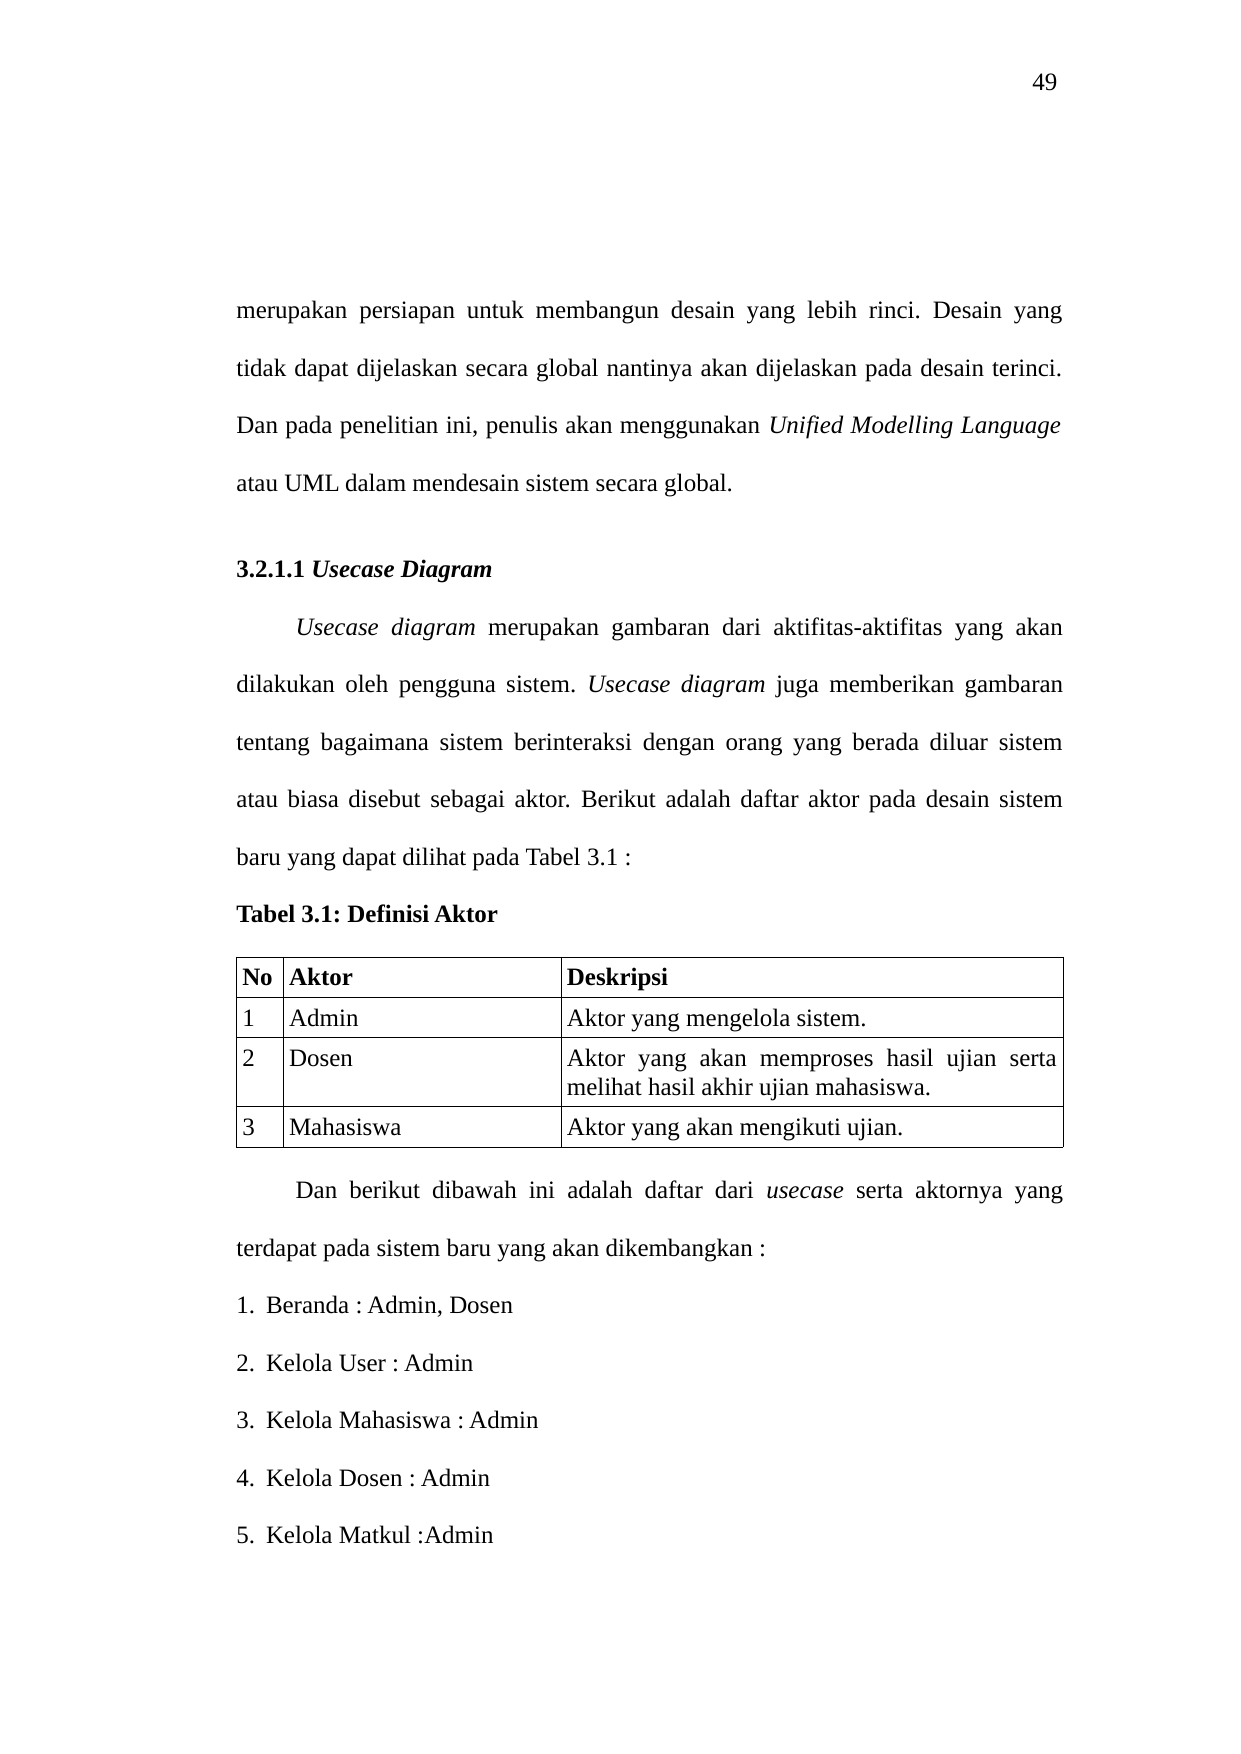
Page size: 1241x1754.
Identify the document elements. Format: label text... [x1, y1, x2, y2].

table_cell 1 [237, 998, 283, 1037]
table_cell Dosen [284, 1038, 561, 1106]
table_cell 3 [237, 1107, 283, 1147]
subtitle 3.2.1.1 Usecase Diagram [236, 554, 1063, 583]
text Tabel 3.1: Definisi Aktor [236, 899, 1063, 928]
table_cell Admin [284, 998, 561, 1037]
table_header Aktor [284, 958, 561, 997]
table_cell Aktor yang akan memproses hasil ujian serta melihat hasil akhir ujian mahasiswa. [562, 1038, 1063, 1106]
list Kelola Mahasiswa : Admin [236, 1405, 1063, 1434]
table_cell Aktor yang akan mengikuti ujian. [562, 1107, 1063, 1147]
list Beranda : Admin, Dosen [236, 1290, 1063, 1319]
list Kelola Dosen : Admin [236, 1463, 1063, 1492]
text merupakan persiapan untuk membangun desain yang lebih rinci. Desain yang tidak dapat dijelaskan secara global nantinya akan dijelaskan pada desain terinci. Dan pada penelitian ini, penulis akan menggunakan Unified Modelling Language atau UML dalam mendesain sistem secara global. [236, 295, 1063, 497]
table_header Deskripsi [562, 958, 1063, 997]
list Kelola User : Admin [236, 1348, 1063, 1377]
text Usecase diagram merupakan gambaran dari aktifitas-aktifitas yang akan dilakukan oleh pengguna sistem. Usecase diagram juga memberikan gambaran tentang bagaimana sistem berinteraksi dengan orang yang berada diluar sistem atau biasa disebut sebagai aktor. Berikut adalah daftar aktor pada desain sistem baru yang dapat dilihat pada Tabel 3.1 : [236, 612, 1063, 870]
table_header No [237, 958, 283, 997]
table_cell Aktor yang mengelola sistem. [562, 998, 1063, 1037]
table_cell 2 [237, 1038, 283, 1106]
table_cell Mahasiswa [284, 1107, 561, 1147]
list Kelola Matkul :Admin [236, 1520, 1063, 1549]
text Dan berikut dibawah ini adalah daftar dari usecase serta aktornya yang terdapat pada sistem baru yang akan dikembangkan : [236, 1175, 1063, 1262]
